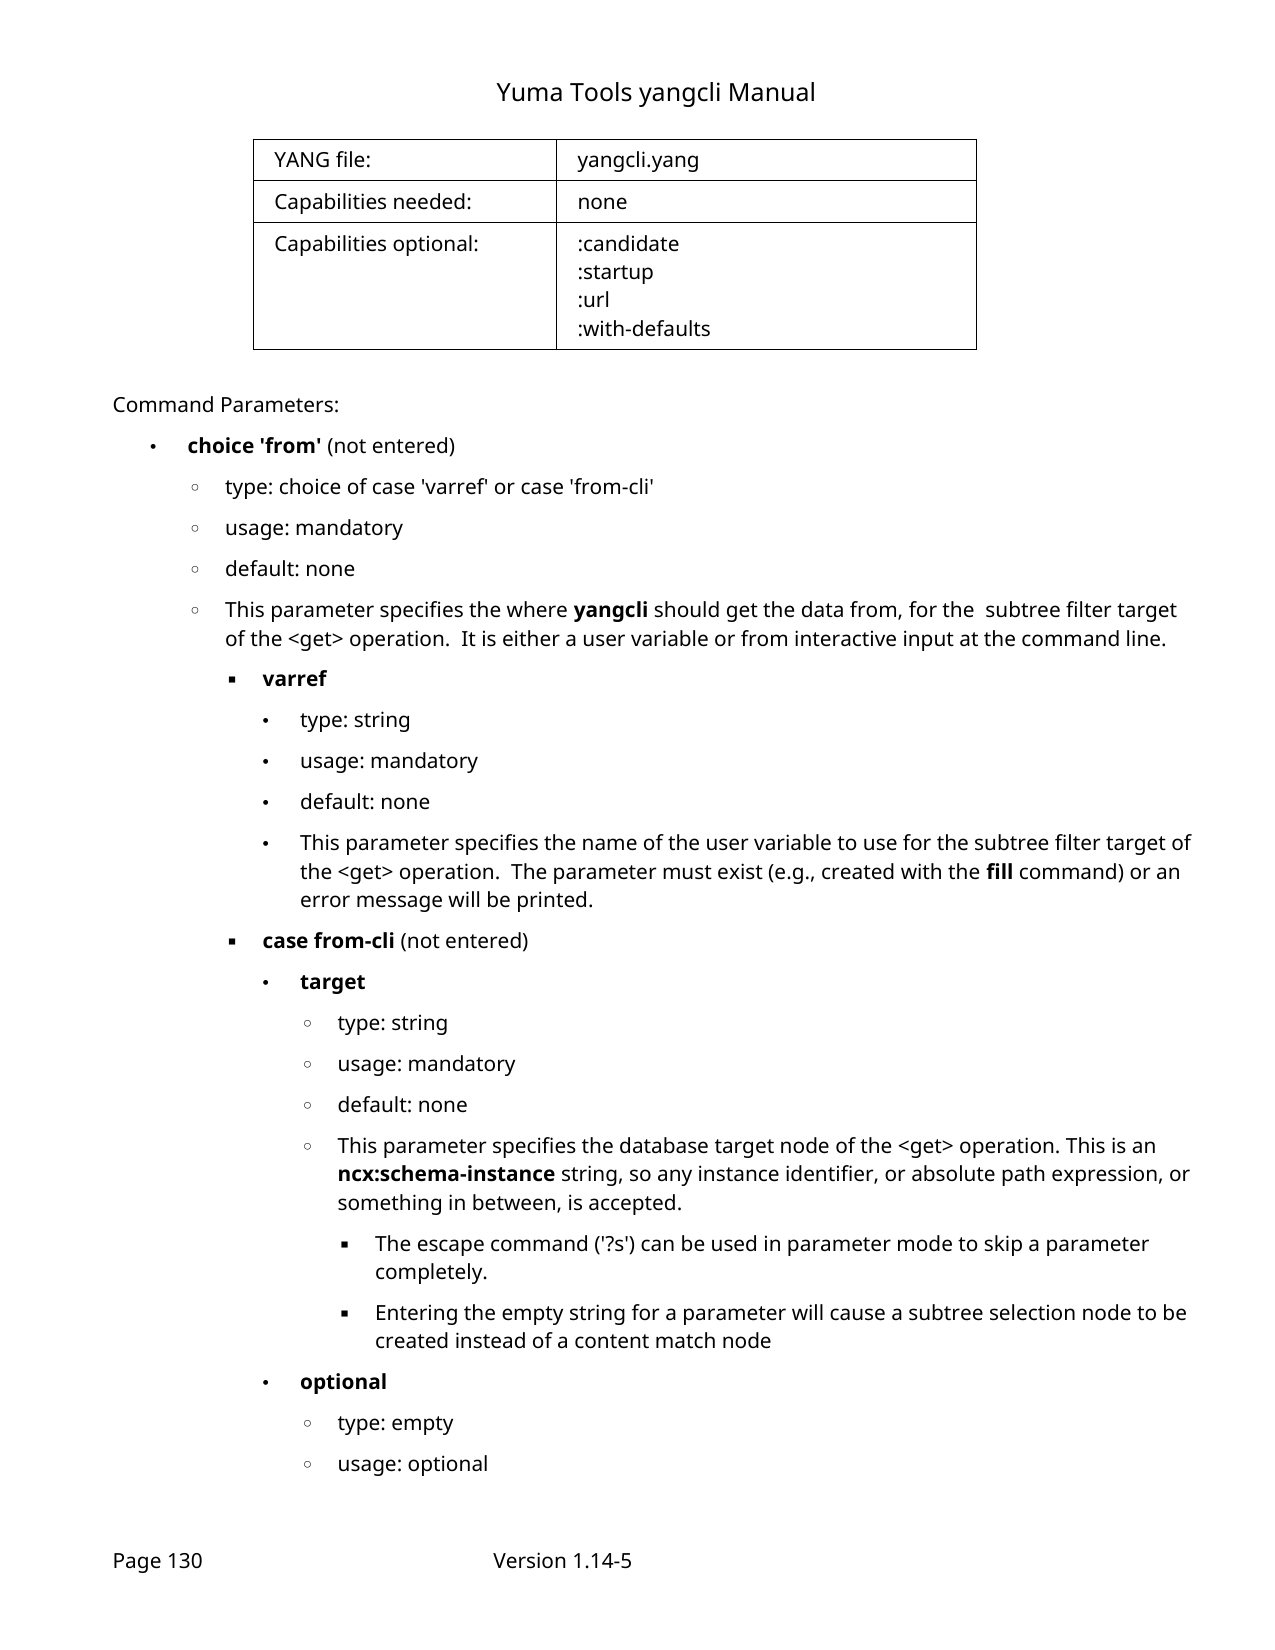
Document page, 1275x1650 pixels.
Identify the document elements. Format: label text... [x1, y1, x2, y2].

list type: string [300, 1008, 1200, 1036]
list The escape command ('?s') can be used in parameter mode to skip a parameter completely. [337, 1229, 1200, 1286]
list usage: optional [300, 1449, 1200, 1478]
list This parameter specifies the where yangcli should get the data from, for the subtree filter target of the <get> operation. It is either a user variable or from interactive input at the command line. [187, 595, 1200, 652]
text Command Parameters: [112, 391, 1200, 419]
list type: choice of case 'varref' or case 'from-cli' [187, 472, 1200, 501]
list usage: mandatory [187, 513, 1200, 542]
table_cell none [557, 181, 976, 222]
list case from-cli (not entered) [225, 926, 1200, 954]
list type: string [262, 706, 1200, 734]
list usage: mandatory [300, 1049, 1200, 1077]
list varref [225, 664, 1200, 693]
list target [262, 967, 1200, 996]
list choice 'from' (not entered) [150, 431, 1200, 460]
list usage: mandatory [262, 746, 1200, 775]
table_cell YANG file: [254, 140, 556, 180]
list optional [262, 1367, 1200, 1396]
table_cell Capabilities optional: [254, 223, 556, 348]
list This parameter specifies the name of the user variable to use for the subtree filter target of the <get> operation. The parameter must exist (e.g., created with the fill command) or an error message will be printed. [262, 828, 1200, 914]
list type: empty [300, 1408, 1200, 1437]
list This parameter specifies the database target node of the <get> operation. This is an ncx:schema-instance string, so any instance identifier, or absolute path expression, or something in between, is accepted. [300, 1131, 1200, 1216]
list Entering the empty string for a parameter will cause a subtree selection node to be created instead of a content match node [337, 1298, 1200, 1355]
table_cell :candidate :startup :url :with-defaults [557, 223, 976, 348]
list default: none [300, 1090, 1200, 1118]
table_cell Capabilities needed: [254, 181, 556, 222]
list default: none [187, 554, 1200, 583]
list default: none [262, 787, 1200, 816]
table_cell yangcli.yang [557, 140, 976, 180]
